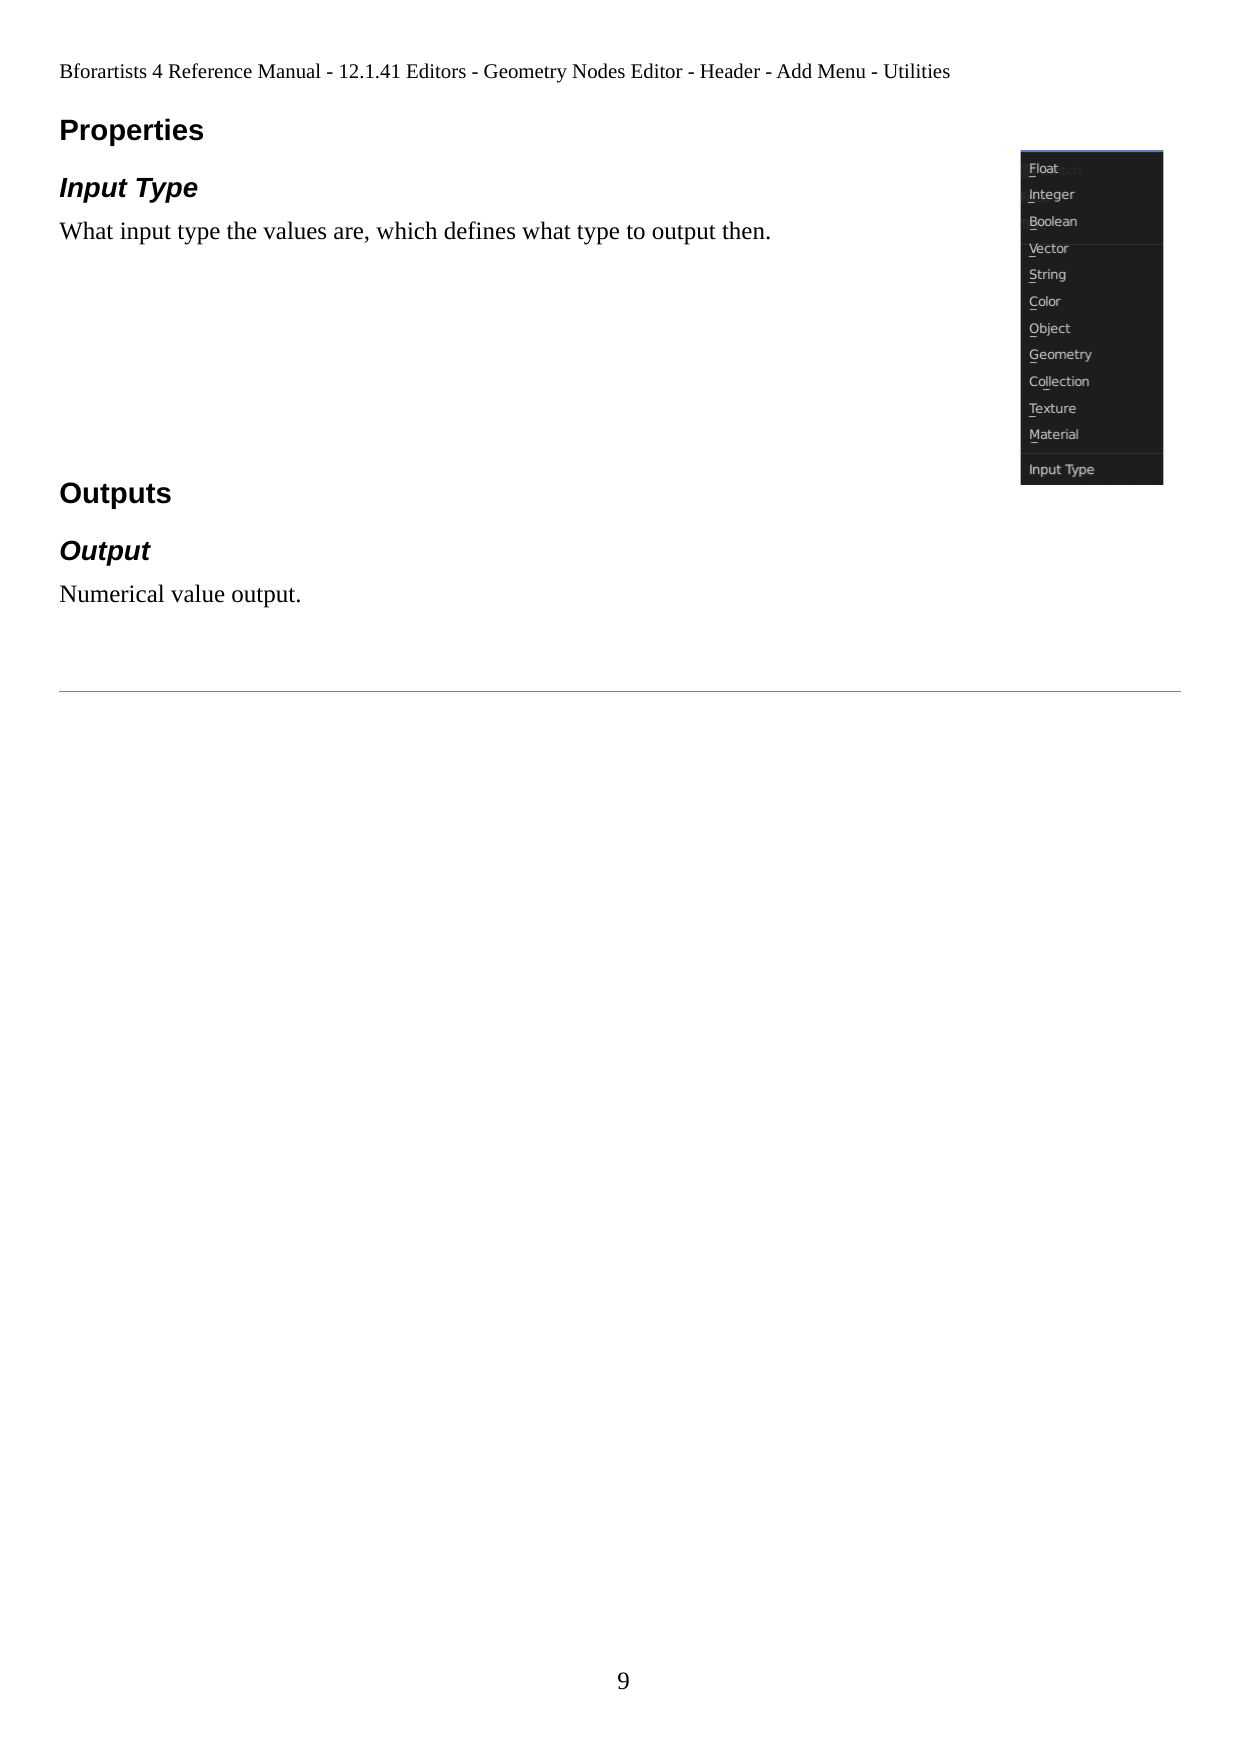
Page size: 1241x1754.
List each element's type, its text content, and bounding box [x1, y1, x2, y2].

subtitle Outputs [59, 476, 1181, 509]
picture [1020, 150, 1164, 485]
subtitle [1164, 171, 1181, 203]
subtitle Output [59, 534, 1181, 566]
text What input type the values are, which defines what type to output then. [59, 216, 1020, 244]
text Numerical value output. [59, 579, 1181, 607]
subtitle Properties [59, 113, 1181, 146]
subtitle Input Type [59, 171, 1020, 203]
